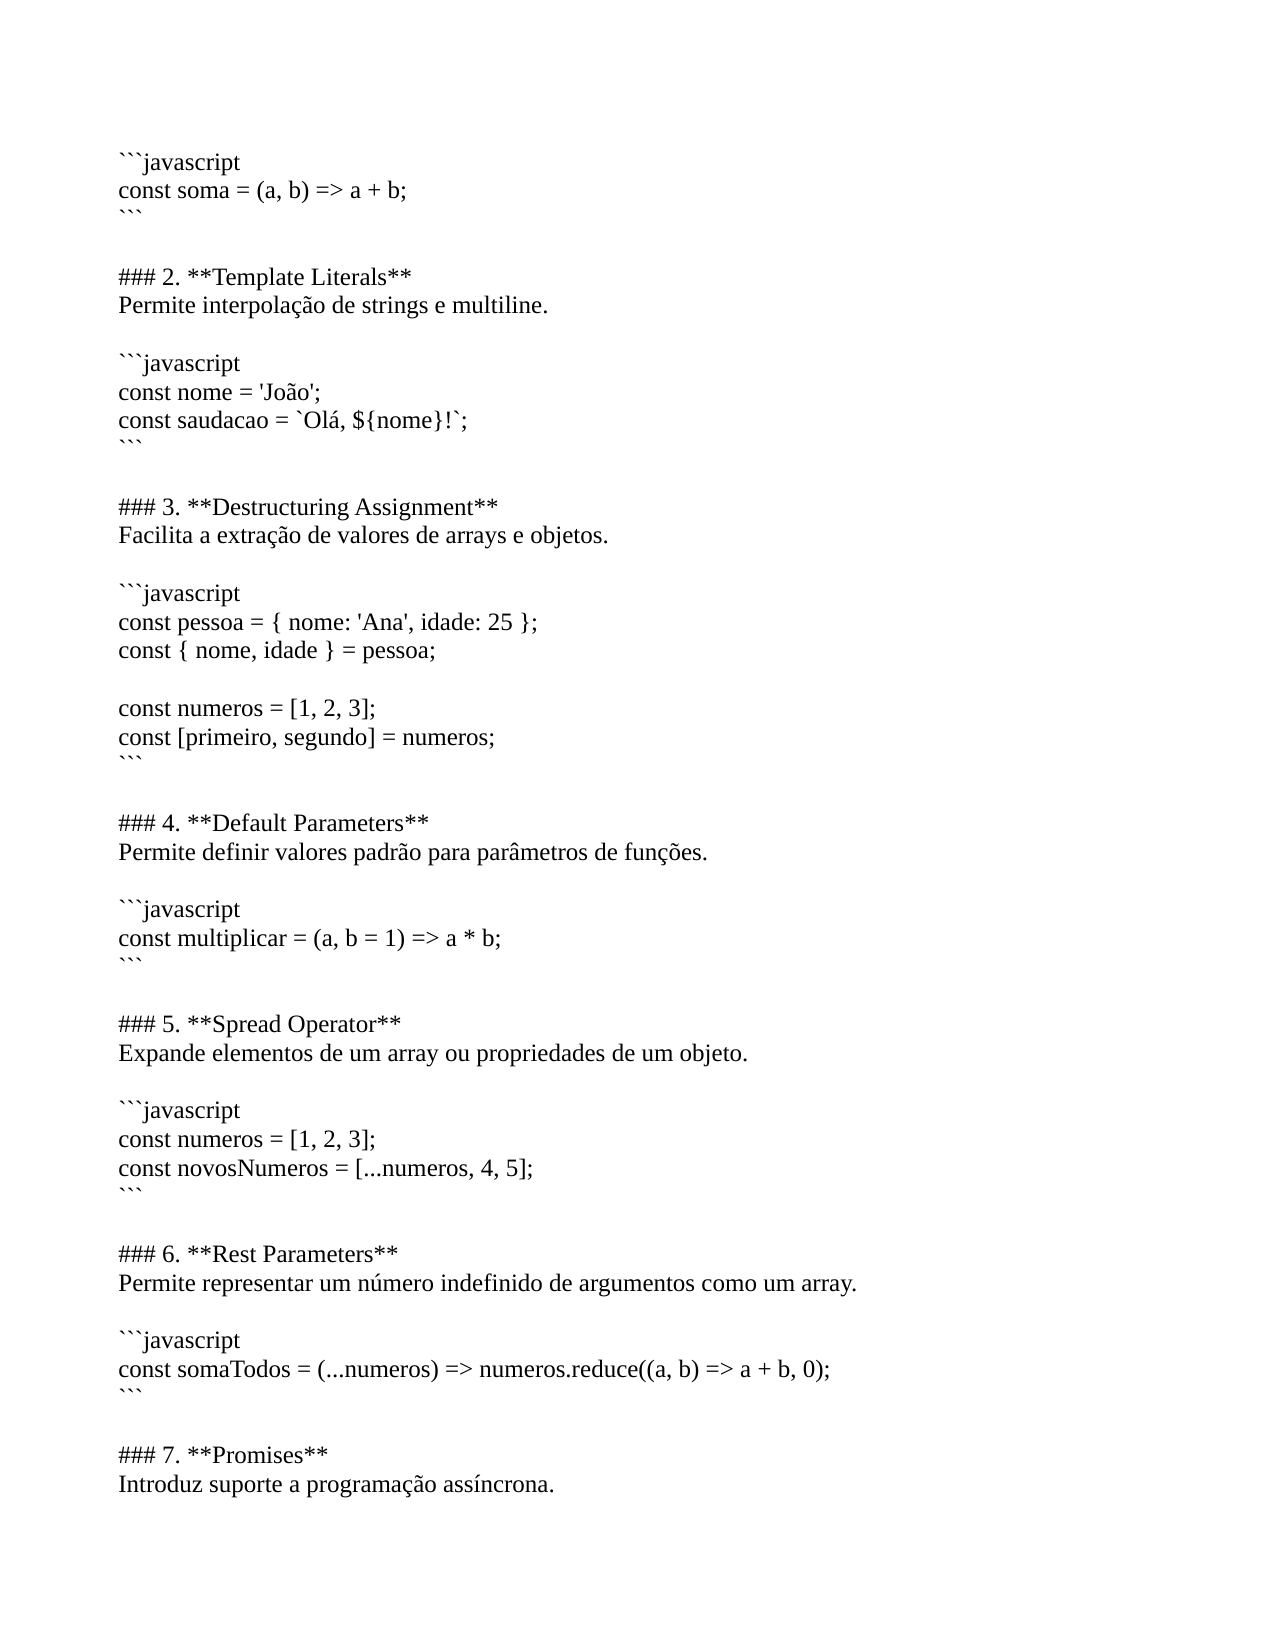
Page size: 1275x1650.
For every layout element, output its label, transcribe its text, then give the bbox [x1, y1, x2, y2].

text const nome = 'João'; [118, 377, 1157, 406]
text Permite interpolação de strings e multiline. [118, 291, 1157, 319]
text Expande elementos de um array ou propriedades de um objeto. [118, 1038, 1157, 1067]
text ```javascript [118, 578, 1157, 607]
text Permite definir valores padrão para parâmetros de funções. [118, 837, 1157, 866]
text ```javascript [118, 1096, 1157, 1124]
text ```javascript [118, 894, 1157, 923]
text const multiplicar = (a, b = 1) => a * b; [118, 923, 1157, 952]
text ### 6. **Rest Parameters** [118, 1239, 1157, 1268]
text ```javascript [118, 348, 1157, 377]
text Facilita a extração de valores de arrays e objetos. [118, 521, 1157, 549]
text ``` [118, 952, 1157, 981]
text Permite representar um número indefinido de argumentos como um array. [118, 1268, 1157, 1297]
text const novosNumeros = [...numeros, 4, 5]; [118, 1153, 1157, 1182]
text ### 4. **Default Parameters** [118, 808, 1157, 837]
text ### 3. **Destructuring Assignment** [118, 492, 1157, 521]
text const numeros = [1, 2, 3]; [118, 1124, 1157, 1153]
text const pessoa = { nome: 'Ana', idade: 25 }; [118, 607, 1157, 636]
text ``` [118, 434, 1157, 463]
text ```javascript [118, 147, 1157, 176]
text const somaTodos = (...numeros) => numeros.reduce((a, b) => a + b, 0); [118, 1354, 1157, 1383]
text const numeros = [1, 2, 3]; [118, 693, 1157, 722]
text const { nome, idade } = pessoa; [118, 636, 1157, 664]
text const soma = (a, b) => a + b; [118, 176, 1157, 204]
text ``` [118, 204, 1157, 233]
text ### 7. **Promises** [118, 1441, 1157, 1469]
text ``` [118, 1383, 1157, 1412]
text const saudacao = `Olá, ${nome}!`; [118, 406, 1157, 434]
text ``` [118, 751, 1157, 779]
text ### 2. **Template Literals** [118, 262, 1157, 291]
text Introduz suporte a programação assíncrona. [118, 1469, 1157, 1498]
text const [primeiro, segundo] = numeros; [118, 722, 1157, 751]
text ``` [118, 1182, 1157, 1211]
text ### 5. **Spread Operator** [118, 1009, 1157, 1038]
text ```javascript [118, 1326, 1157, 1354]
